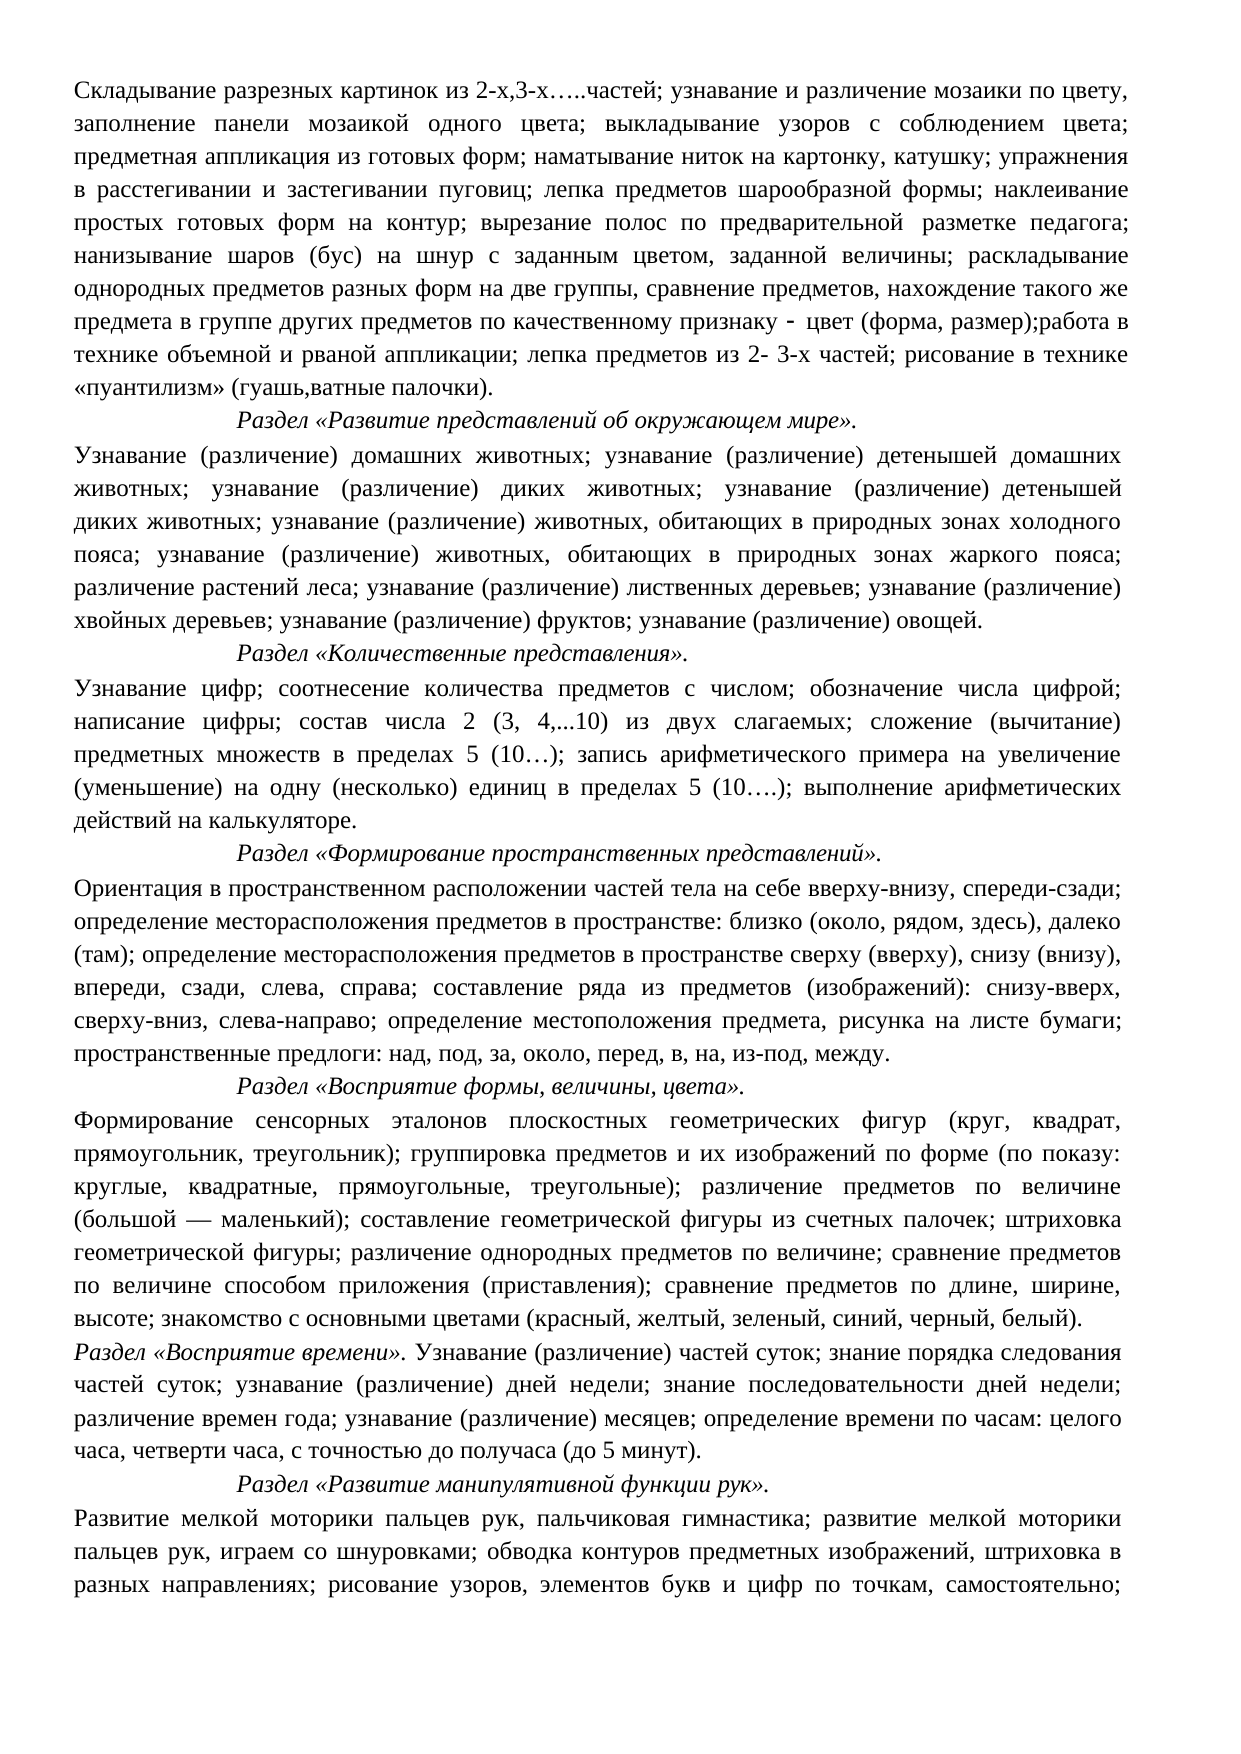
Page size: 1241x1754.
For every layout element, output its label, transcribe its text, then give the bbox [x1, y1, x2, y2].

text Ориентация в пространственном расположении частей тела на себе вверху-внизу, спереди-сзади; определение месторасположения предметов в пространстве: близко (около, рядом, здесь), далеко (там); определение месторасположения предметов в пространстве сверху (вверху), снизу (внизу), впереди, сзади, слева, справа; составление ряда из предметов (изображений): снизу-вверх, сверху-вниз, слева-направо; определение местоположения предмета, рисунка на листе бумаги; пространственные предлоги: над, под, за, около, перед, в, на, из-под, между. [74, 873, 1122, 1067]
text Раздел «Развитие манипулятивной функции рук». [177, 1469, 1152, 1497]
text Раздел «Количественные представления». [177, 638, 1152, 667]
text Узнавание (различение) домашних животных; узнавание (различение) детенышей домашних животных; узнавание (различение) диких животных; узнавание (различение) детенышей диких животных; узнавание (различение) животных, обитающих в природных зонах холодного пояса; узнавание (различение) животных, обитающих в природных зонах жаркого пояса; различение растений леса; узнавание (различение) лиственных деревьев; узнавание (различение) хвойных деревьев; узнавание (различение) фруктов; узнавание (различение) овощей. [74, 440, 1122, 634]
text Раздел «Формирование пространственных представлений». [177, 838, 1152, 867]
text Раздел «Развитие представлений об окружающем мире». [177, 405, 1152, 434]
text Раздел «Восприятие времени». Узнавание (различение) частей суток; знание порядка следования частей суток; узнавание (различение) дней недели; знание последовательности дней недели; различение времен года; узнавание (различение) месяцев; определение времени по часам: целого часа, четверти часа, с точностью до получаса (до 5 минут). [74, 1337, 1122, 1464]
text Формирование сенсорных эталонов плоскостных геометрических фигур (круг, квадрат, прямоугольник, треугольник); группировка предметов и их изображений по форме (по показу: круглые, квадратные, прямоугольные, треугольные); различение предметов по величине (большой — маленький); составление геометрической фигуры из счетных палочек; штриховка геометрической фигуры; различение однородных предметов по величине; сравнение предметов по величине способом приложения (приставления); сравнение предметов по длине, ширине, высоте; знакомство с основными цветами (красный, желтый, зеленый, синий, черный, белый). [74, 1105, 1122, 1332]
text Раздел «Восприятие формы, величины, цвета». [177, 1071, 1152, 1099]
text Узнавание цифр; соотнесение количества предметов с числом; обозначение числа цифрой; написание цифры; состав числа 2 (3, 4,...10) из двух слагаемых; сложение (вычитание) предметных множеств в пределах 5 (10…); запись арифметического примера на увеличение (уменьшение) на одну (несколько) единиц в пределах 5 (10….); выполнение арифметических действий на калькуляторе. [74, 673, 1122, 834]
text Складывание разрезных картинок из 2-х,3-х…..частей; узнавание и различение мозаики по цвету, заполнение панели мозаикой одного цвета; выкладывание узоров с соблюдением цвета; предметная аппликация из готовых форм; наматывание ниток на картонку, катушку; упражнения в расстегивании и застегивании пуговиц; лепка предметов шарообразной формы; наклеивание простых готовых форм на контур; вырезание полос по предварительной разметке педагога; нанизывание шаров (бус) на шнур с заданным цветом, заданной величины; раскладывание однородных предметов разных форм на две группы, сравнение предметов, нахождение такого же предмета в группе других предметов по качественному признаку  цвет (форма, размер);работа в технике объемной и рваной аппликации; лепка предметов из 2- 3-х частей; рисование в технике «пуантилизм» (гуашь,ватные палочки). [74, 75, 1129, 401]
text Развитие мелкой моторики пальцев рук, пальчиковая гимнастика; развитие мелкой моторики пальцев рук, играем со шнуровками; обводка контуров предметных изображений, штриховка в разных направлениях; рисование узоров, элементов букв и цифр по точкам, самостоятельно; [74, 1503, 1122, 1598]
